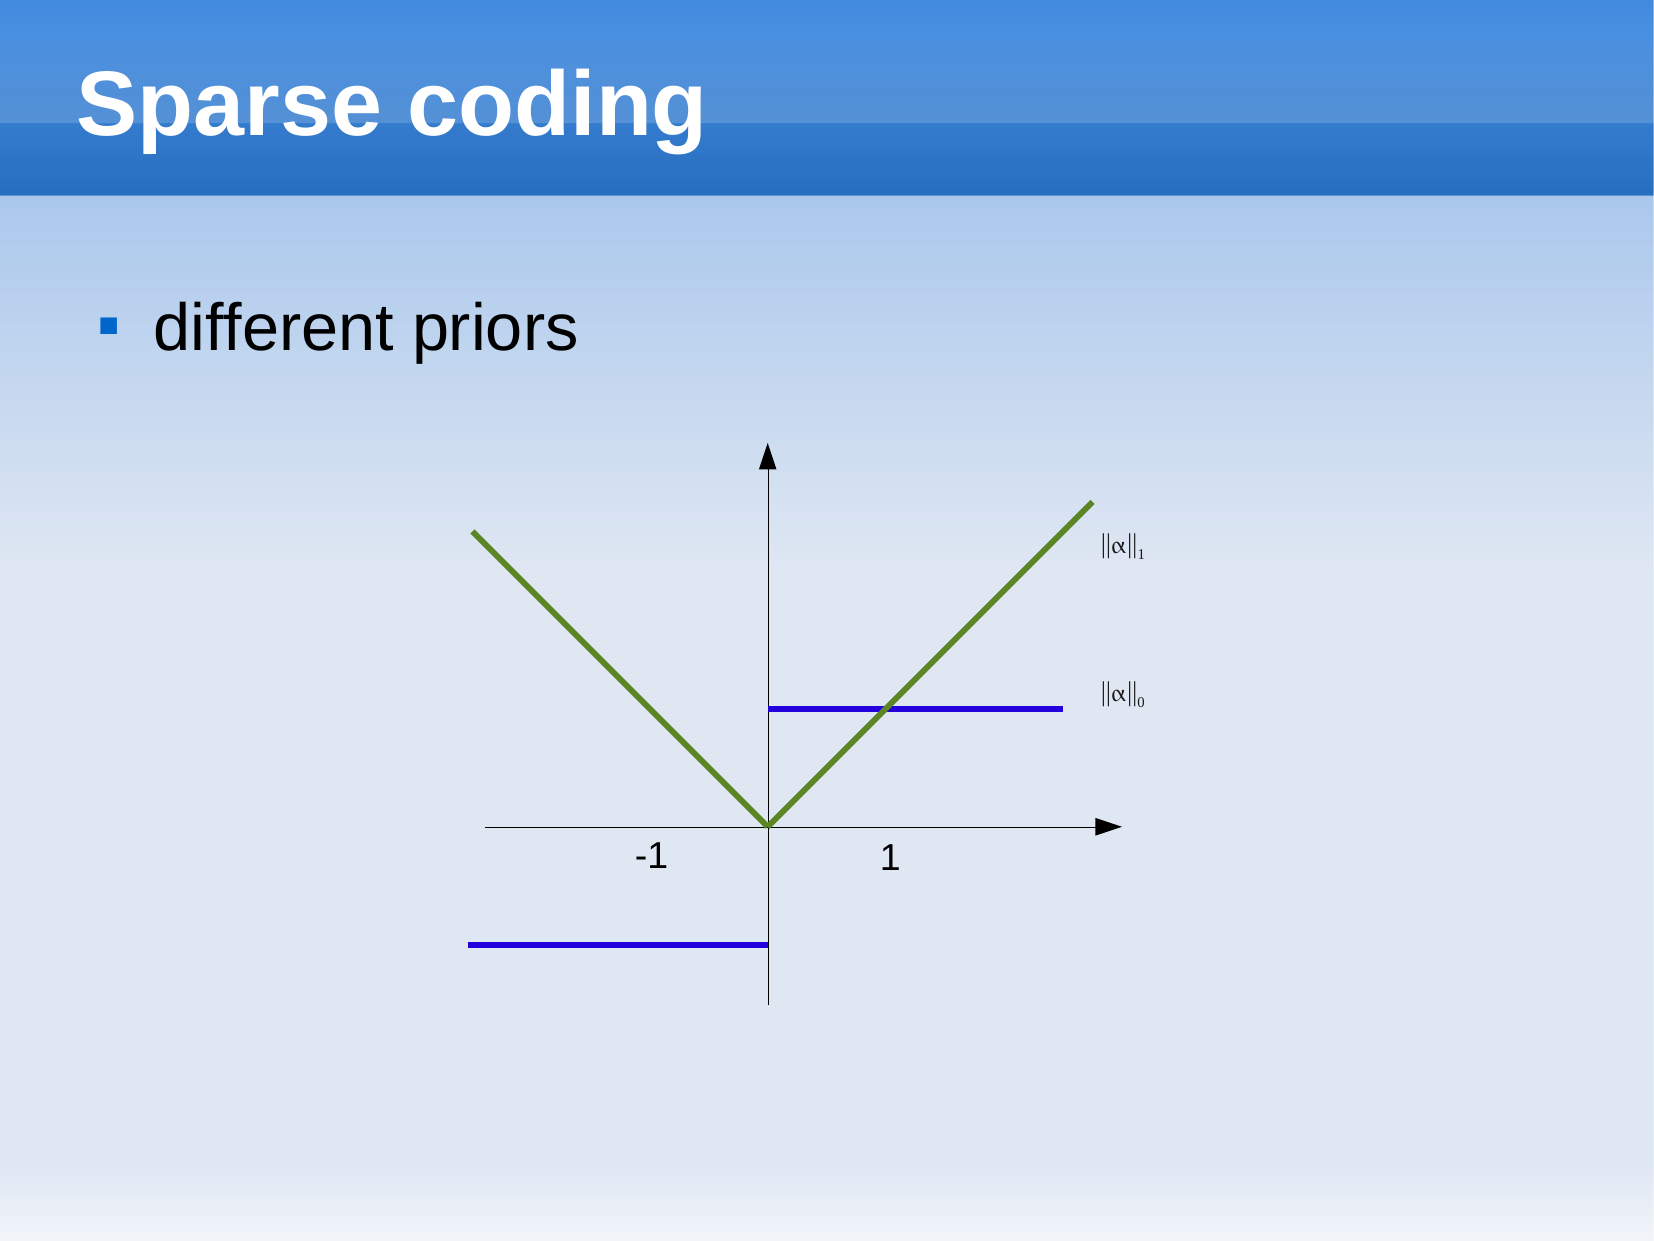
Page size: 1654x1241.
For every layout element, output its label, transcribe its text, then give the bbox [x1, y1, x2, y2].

picture [0, 0, 1654, 1241]
text_box -1 [620, 826, 683, 884]
chart [1092, 531, 1151, 563]
text_box 1 [864, 829, 916, 886]
title Sparse coding [76, 0, 1565, 208]
list different priors [82, 290, 1571, 1109]
chart [1092, 679, 1151, 711]
